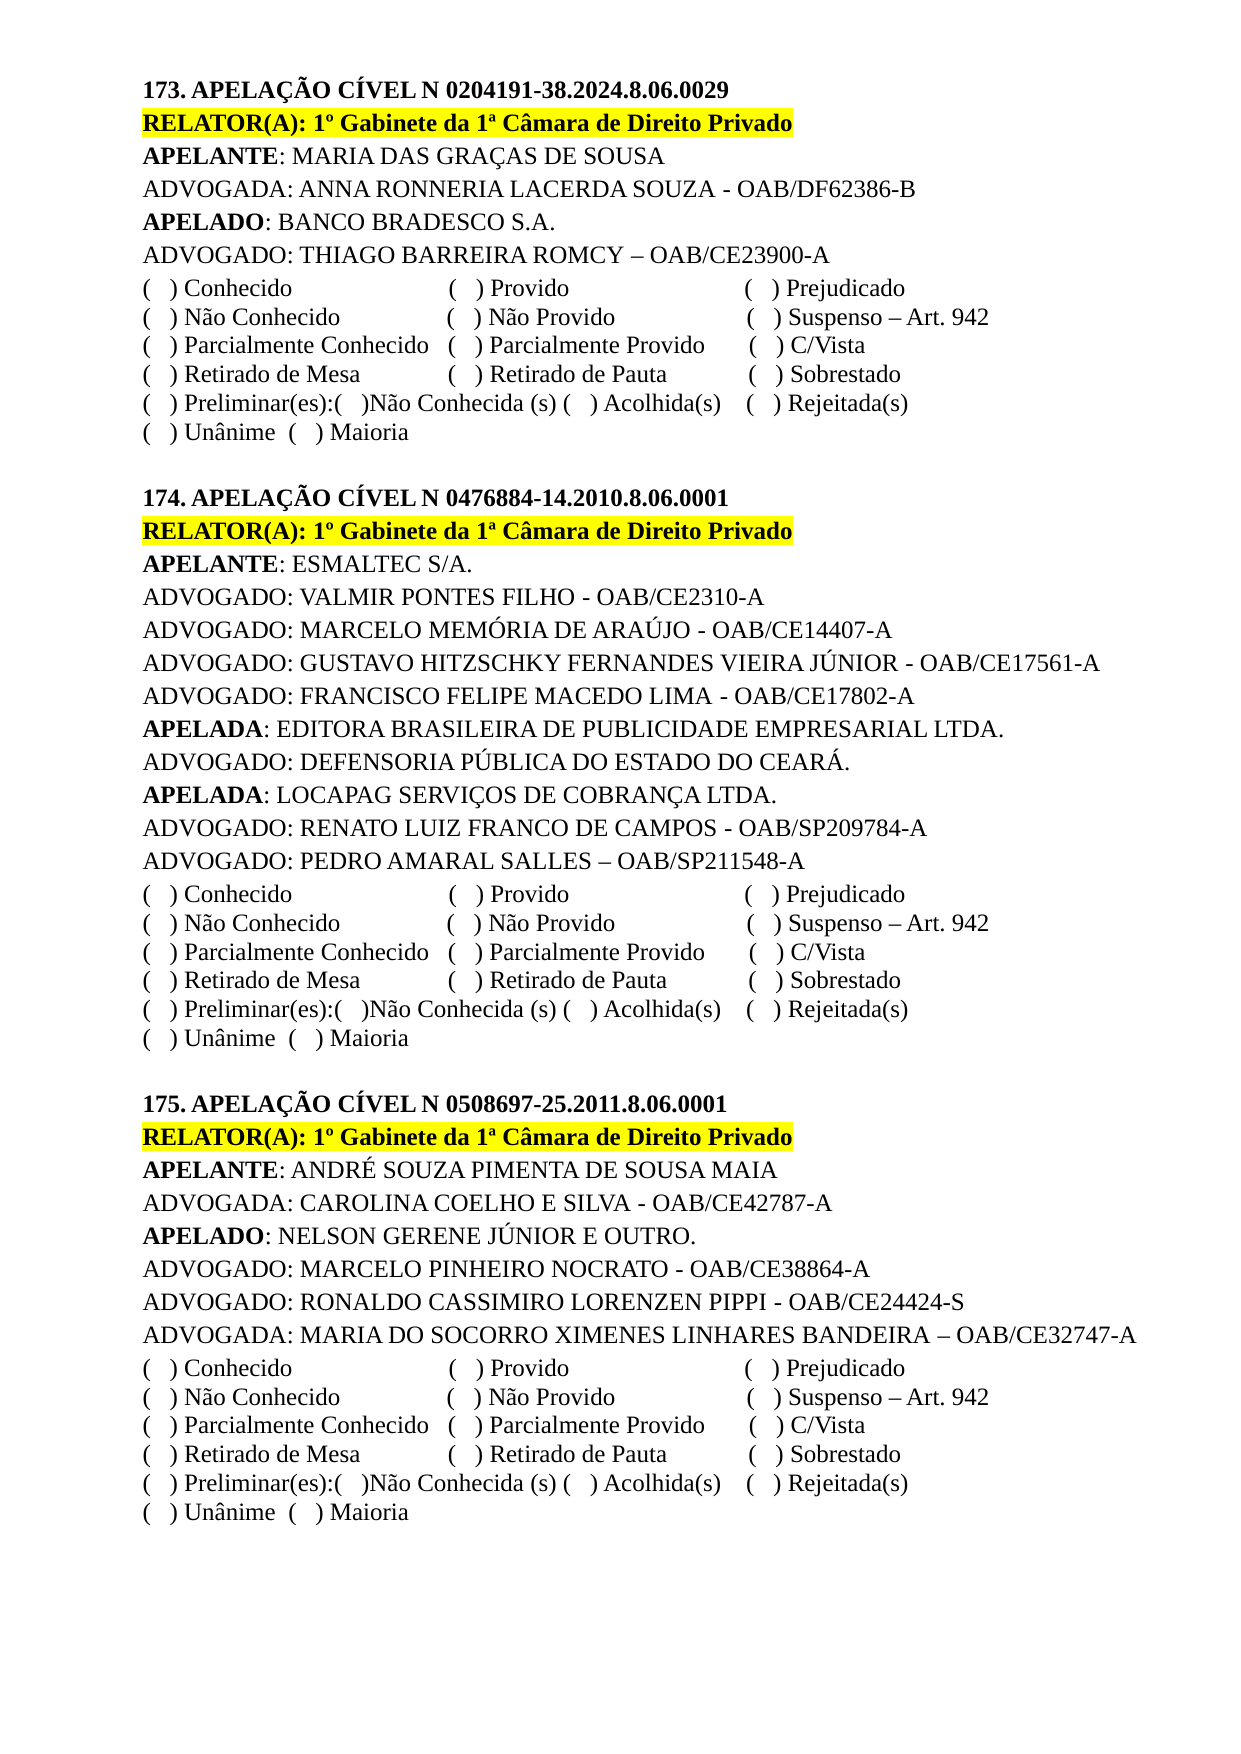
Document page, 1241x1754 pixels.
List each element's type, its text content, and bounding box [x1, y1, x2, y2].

text ( ) Não Conhecido ( ) Não Provido ( ) Suspenso – Art. 942 [142, 1382, 1158, 1411]
text ( ) Retirado de Mesa ( ) Retirado de Pauta ( ) Sobrestado [142, 359, 1158, 388]
text ( ) Parcialmente Conhecido ( ) Parcialmente Provido ( ) C/Vista [142, 1411, 1158, 1439]
text ( ) Preliminar(es):( )Não Conhecida (s) ( ) Acolhida(s) ( ) Rejeitada(s) [142, 994, 1158, 1023]
text ( ) Unânime ( ) Maioria 175. APELAÇÃO CÍVEL N 0508697-25.2011.8.06.0001 RELATOR(A): 1º Gabinete da 1ª Câmara de Direito Privado APELANTE: ANDRÉ SOUZA PIMENTA DE SOUSA MAIA ADVOGADA: CAROLINA COELHO E SILVA - OAB/CE42787-A APELADO: NELSON GERENE JÚNIOR E OUTRO. ADVOGADO: MARCELO PINHEIRO NOCRATO - OAB/CE38864-A ADVOGADO: RONALDO CASSIMIRO LORENZEN PIPPI - OAB/CE24424-S ADVOGADA: MARIA DO SOCORRO XIMENES LINHARES BANDEIRA – OAB/CE32747-A [142, 1023, 1141, 1349]
text ( ) Conhecido ( ) Provido ( ) Prejudicado [142, 273, 1141, 302]
text ( ) Não Conhecido ( ) Não Provido ( ) Suspenso – Art. 942 [142, 908, 1158, 937]
text ( ) Parcialmente Conhecido ( ) Parcialmente Provido ( ) C/Vista [142, 331, 1158, 359]
text ( ) Não Conhecido ( ) Não Provido ( ) Suspenso – Art. 942 [142, 302, 1158, 331]
text ( ) Retirado de Mesa ( ) Retirado de Pauta ( ) Sobrestado [142, 1439, 1158, 1468]
text ( ) Preliminar(es):( )Não Conhecida (s) ( ) Acolhida(s) ( ) Rejeitada(s) [142, 388, 1158, 417]
text ( ) Conhecido ( ) Provido ( ) Prejudicado [142, 1353, 1141, 1382]
text ( ) Retirado de Mesa ( ) Retirado de Pauta ( ) Sobrestado [142, 965, 1158, 994]
text ( ) Conhecido ( ) Provido ( ) Prejudicado [142, 879, 1141, 908]
text ADVOGADO: DEFENSORIA PÚBLICA DO ESTADO DO CEARÁ. APELADA: LOCAPAG SERVIÇOS DE COBRANÇA LTDA. ADVOGADO: RENATO LUIZ FRANCO DE CAMPOS - OAB/SP209784-A ADVOGADO: PEDRO AMARAL SALLES – OAB/SP211548-A [142, 747, 1141, 875]
text 173. APELAÇÃO CÍVEL N 0204191-38.2024.8.06.0029 RELATOR(A): 1º Gabinete da 1ª Câmara de Direito Privado APELANTE: MARIA DAS GRAÇAS DE SOUSA ADVOGADA: ANNA RONNERIA LACERDA SOUZA - OAB/DF62386-B APELADO: BANCO BRADESCO S.A. ADVOGADO: THIAGO BARREIRA ROMCY – OAB/CE23900-A [142, 75, 1141, 269]
text ( ) Parcialmente Conhecido ( ) Parcialmente Provido ( ) C/Vista [142, 937, 1158, 965]
text ( ) Preliminar(es):( )Não Conhecida (s) ( ) Acolhida(s) ( ) Rejeitada(s) [142, 1468, 1158, 1497]
text ( ) Unânime ( ) Maioria 174. APELAÇÃO CÍVEL N 0476884-14.2010.8.06.0001 RELATOR(A): 1º Gabinete da 1ª Câmara de Direito Privado APELANTE: ESMALTEC S/A. ADVOGADO: VALMIR PONTES FILHO - OAB/CE2310-A ADVOGADO: MARCELO MEMÓRIA DE ARAÚJO - OAB/CE14407-A ADVOGADO: GUSTAVO HITZSCHKY FERNANDES VIEIRA JÚNIOR - OAB/CE17561-A ADVOGADO: FRANCISCO FELIPE MACEDO LIMA - OAB/CE17802-A APELADA: EDITORA BRASILEIRA DE PUBLICIDADE EMPRESARIAL LTDA. [142, 417, 1141, 743]
text ( ) Unânime ( ) Maioria [142, 1497, 1141, 1592]
